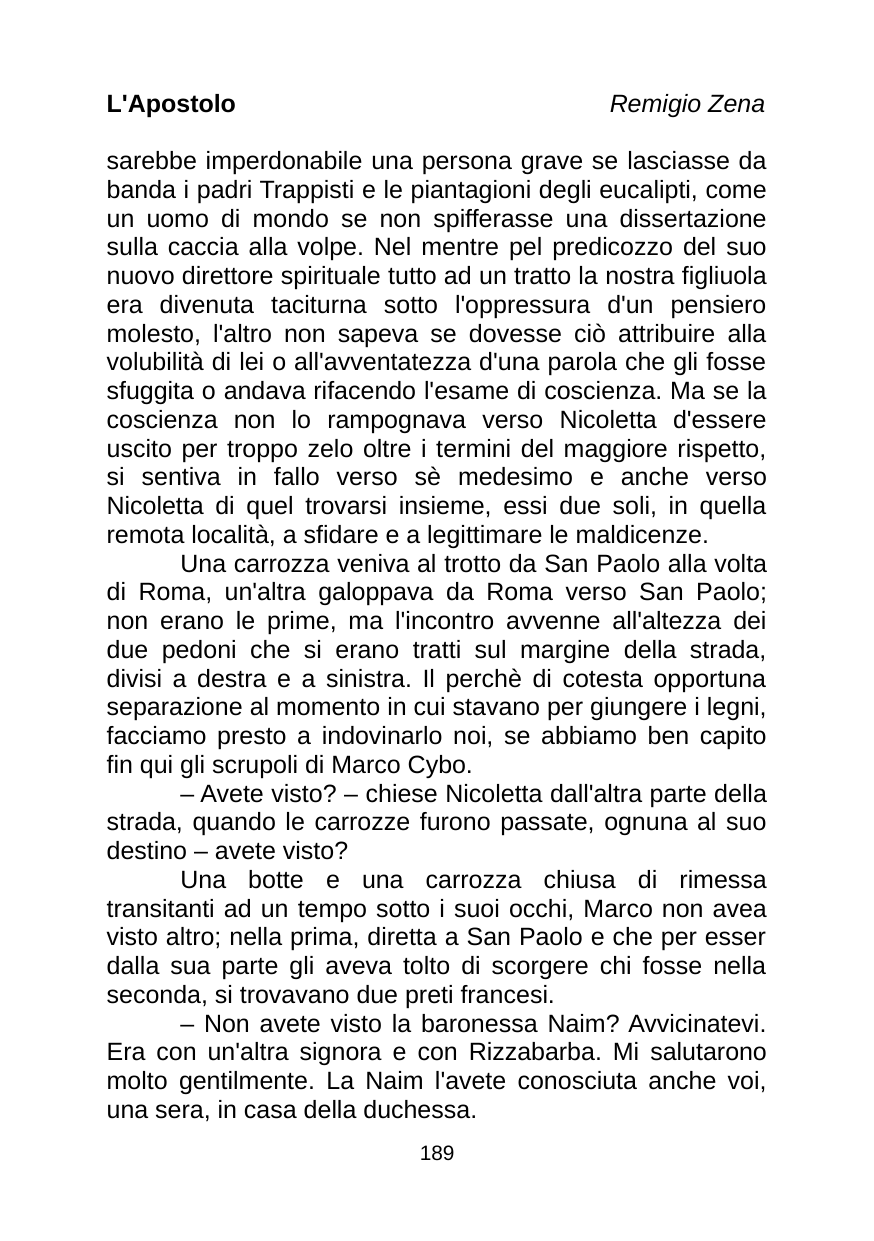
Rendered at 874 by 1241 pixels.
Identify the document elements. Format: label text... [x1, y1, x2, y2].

text Una botte e una carrozza chiusa di rimessa transitanti ad un tempo sotto i suoi occhi, Marco non avea visto altro; nella prima, diretta a San Paolo e che per esser dalla sua parte gli aveva tolto di scorgere chi fosse nella seconda, si trovavano due preti francesi. [106, 865, 768, 1009]
text sarebbe imperdonabile una persona grave se lasciasse da banda i padri Trappisti e le piantagioni degli eucalipti, come un uomo di mondo se non spifferasse una dissertazione sulla caccia alla volpe. Nel mentre pel predicozzo del suo nuovo direttore spirituale tutto ad un tratto la nostra figliuola era divenuta taciturna sotto l'oppressura d'un pensiero molesto, l'altro non sapeva se dovesse ciò attribuire alla volubilità di lei o all'avventatezza d'una parola che gli fosse sfuggita o andava rifacendo l'esame di coscienza. Ma se la coscienza non lo rampognava verso Nicoletta d'essere uscito per troppo zelo oltre i termini del maggiore rispetto, si sentiva in fallo verso sè medesimo e anche verso Nicoletta di quel trovarsi insieme, essi due soli, in quella remota località, a sfidare e a legittimare le maldicenze. [106, 146, 768, 549]
text – Non avete visto la baronessa Naim? Avvicinatevi. Era con un'altra signora e con Rizzabarba. Mi salutarono molto gentilmente. La Naim l'avete conosciuta anche voi, una sera, in casa della duchessa. [106, 1009, 768, 1124]
text – Avete visto? – chiese Nicoletta dall'altra parte della strada, quando le carrozze furono passate, ognuna al suo destino – avete visto? [106, 779, 768, 865]
text Una carrozza veniva al trotto da San Paolo alla volta di Roma, un'altra galoppava da Roma verso San Paolo; non erano le prime, ma l'incontro avvenne all'altezza dei due pedoni che si erano tratti sul margine della strada, divisi a destra e a sinistra. Il perchè di cotesta opportuna separazione al momento in cui stavano per giungere i legni, facciamo presto a indovinarlo noi, se abbiamo ben capito fin qui gli scrupoli di Marco Cybo. [106, 549, 768, 779]
